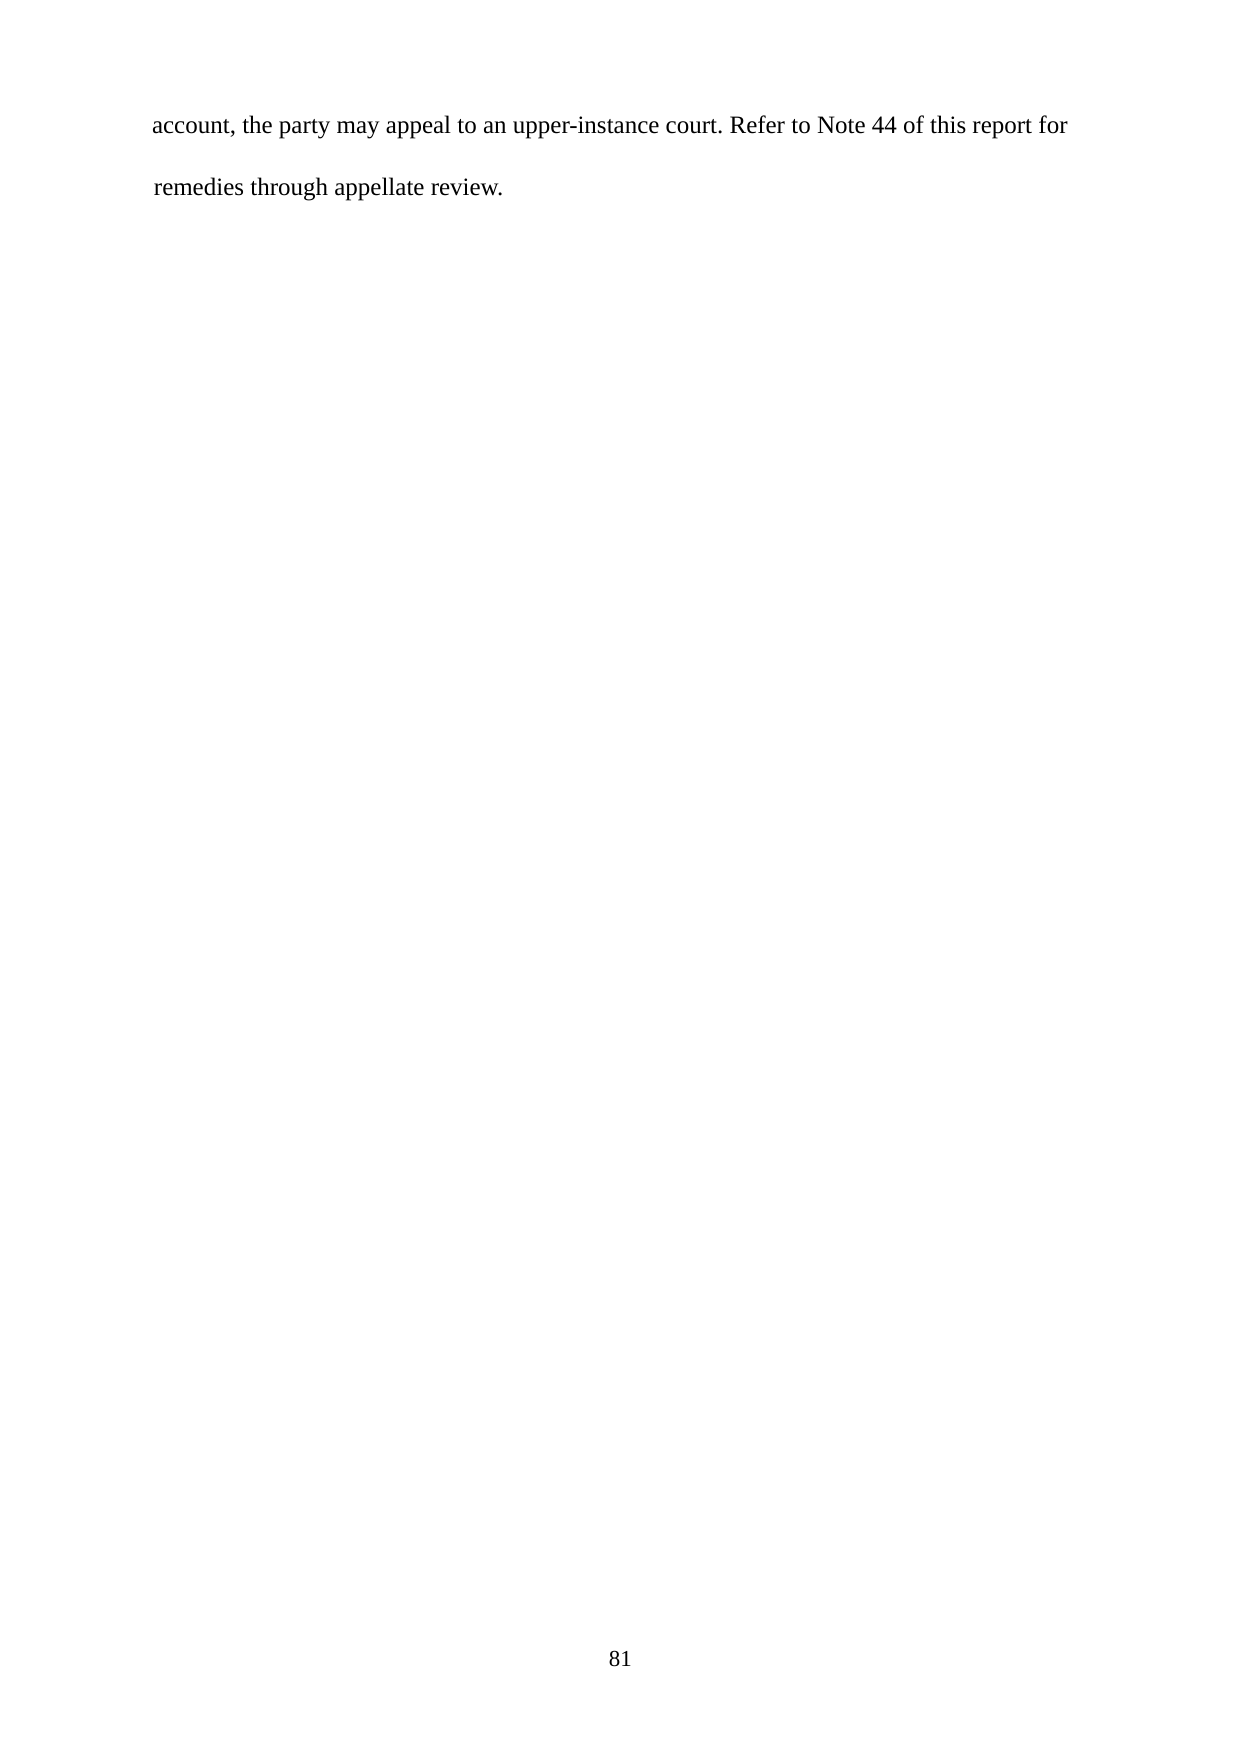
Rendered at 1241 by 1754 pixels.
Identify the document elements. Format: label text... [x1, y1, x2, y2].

list account, the party may appeal to an upper-instance court. Refer to Note 44 of this report for remedies through appellate review. [142, 83, 1151, 208]
